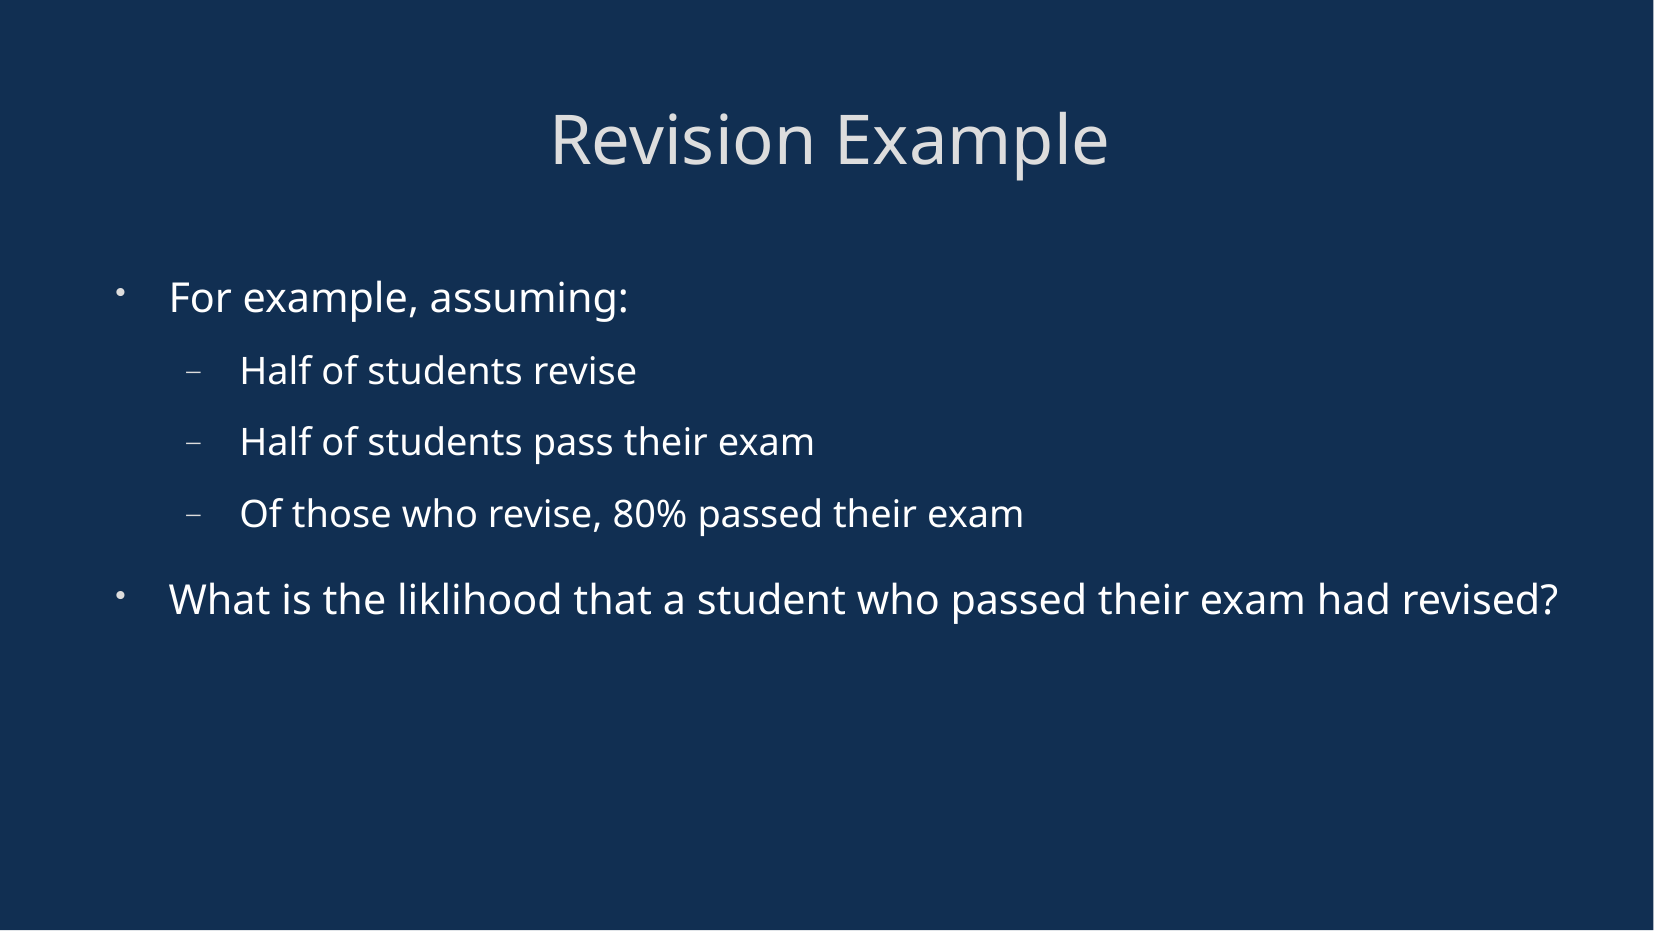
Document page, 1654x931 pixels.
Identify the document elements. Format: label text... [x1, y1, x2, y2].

list For example, assuming: Half of students revise Half of students pass their exam Of those who revise, 80% passed their exam What is the liklihood that a student who passed their exam had revised? [97, 268, 1563, 806]
title Revision Example [97, 56, 1563, 220]
